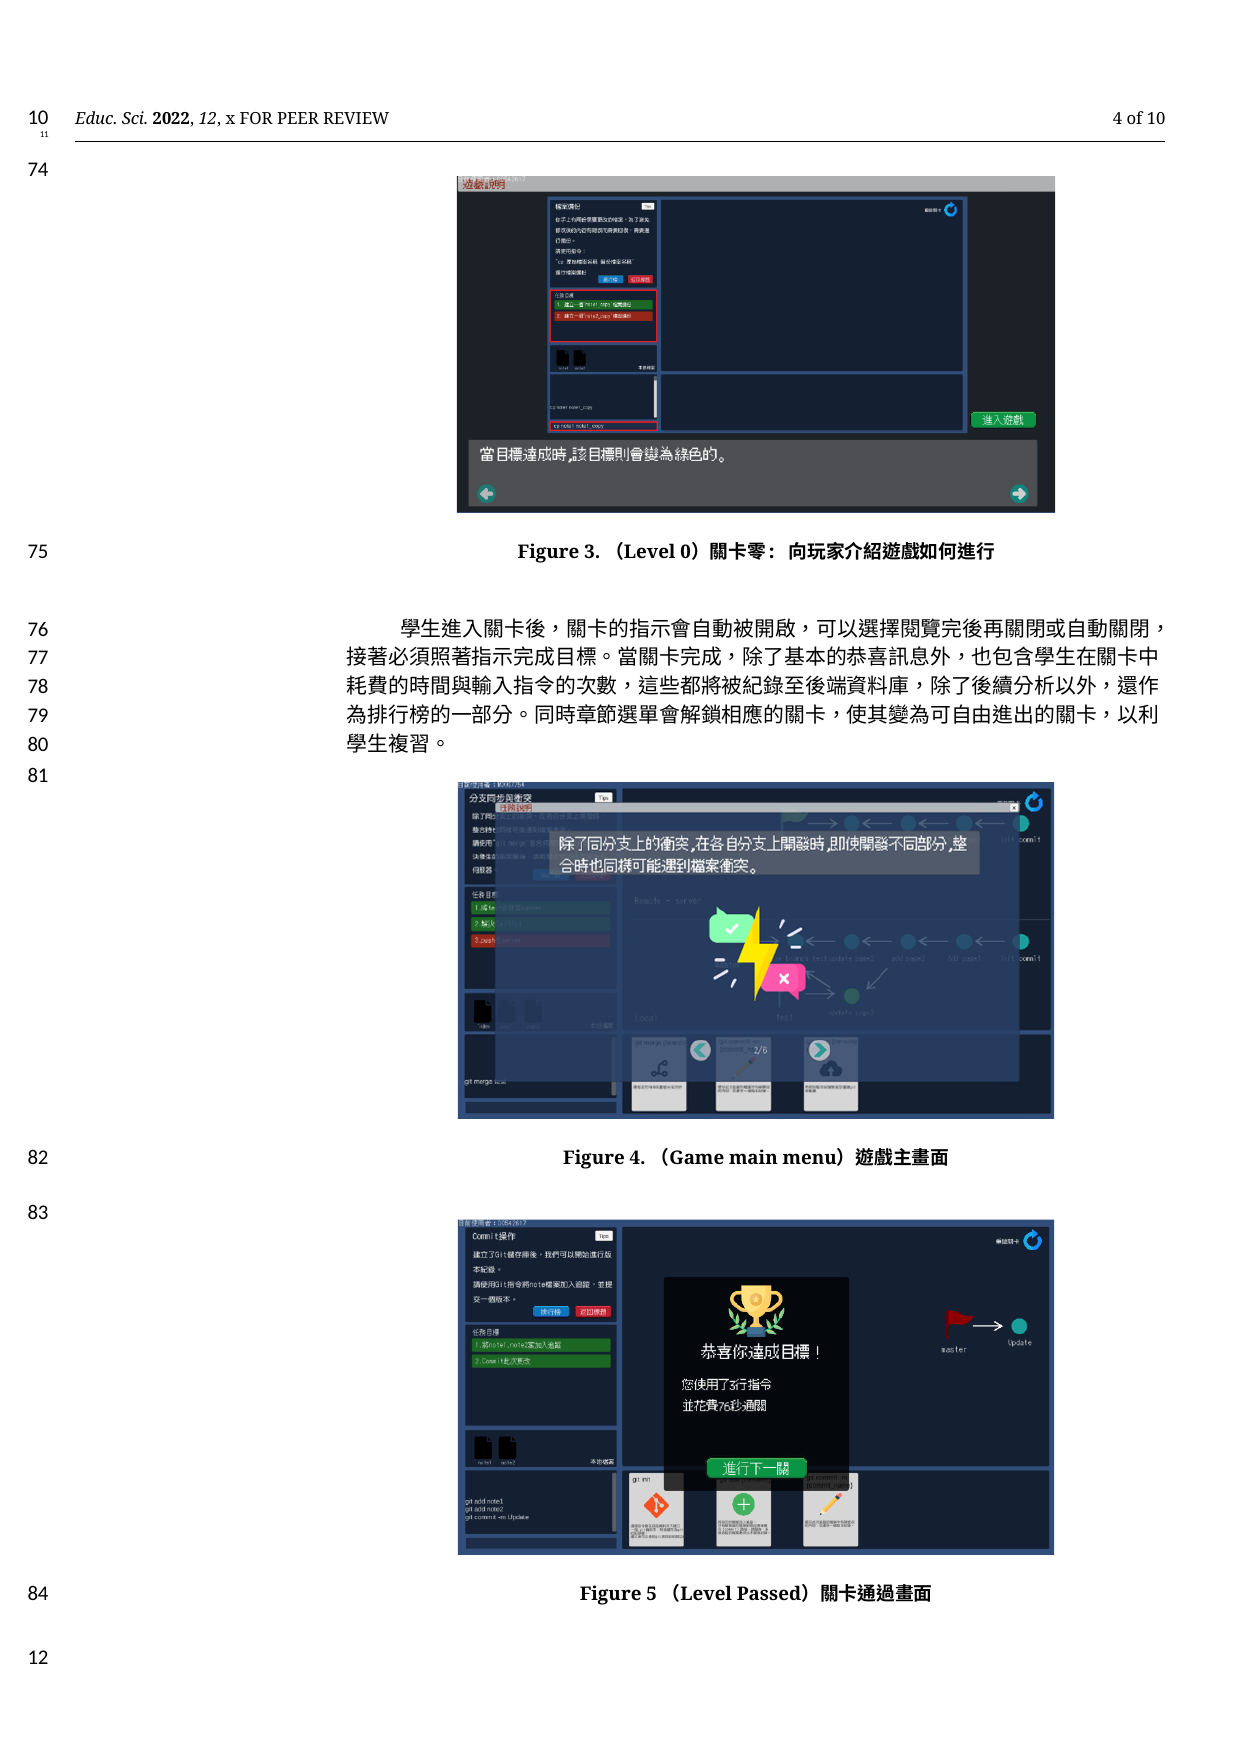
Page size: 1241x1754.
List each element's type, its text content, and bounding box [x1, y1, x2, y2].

text Figure 3. （Level 0）關卡零: 向玩家介紹遊戲如何進行 [347, 537, 1165, 563]
text Figure 5 （Level Passed）關卡通過畫面 [347, 1580, 1165, 1606]
subtitle 學生進入關卡後，關卡的指示會自動被開啟，可以選擇閱覽完後再關閉或自動關閉，接著必須照著指示完成目標。當關卡完成，除了基本的恭喜訊息外，也包含學生在關卡中耗費的時間與輸入指令的次數，這些都將被紀錄至後端資料庫，除了後續分析以外，還作為排行榜的一部分。同時章節選單會解鎖相應的關卡，使其變為可自由進出的關卡，以利學生複習。 [347, 613, 1165, 757]
text Figure 4. （Game main menu）遊戲主畫面 [347, 1143, 1165, 1169]
